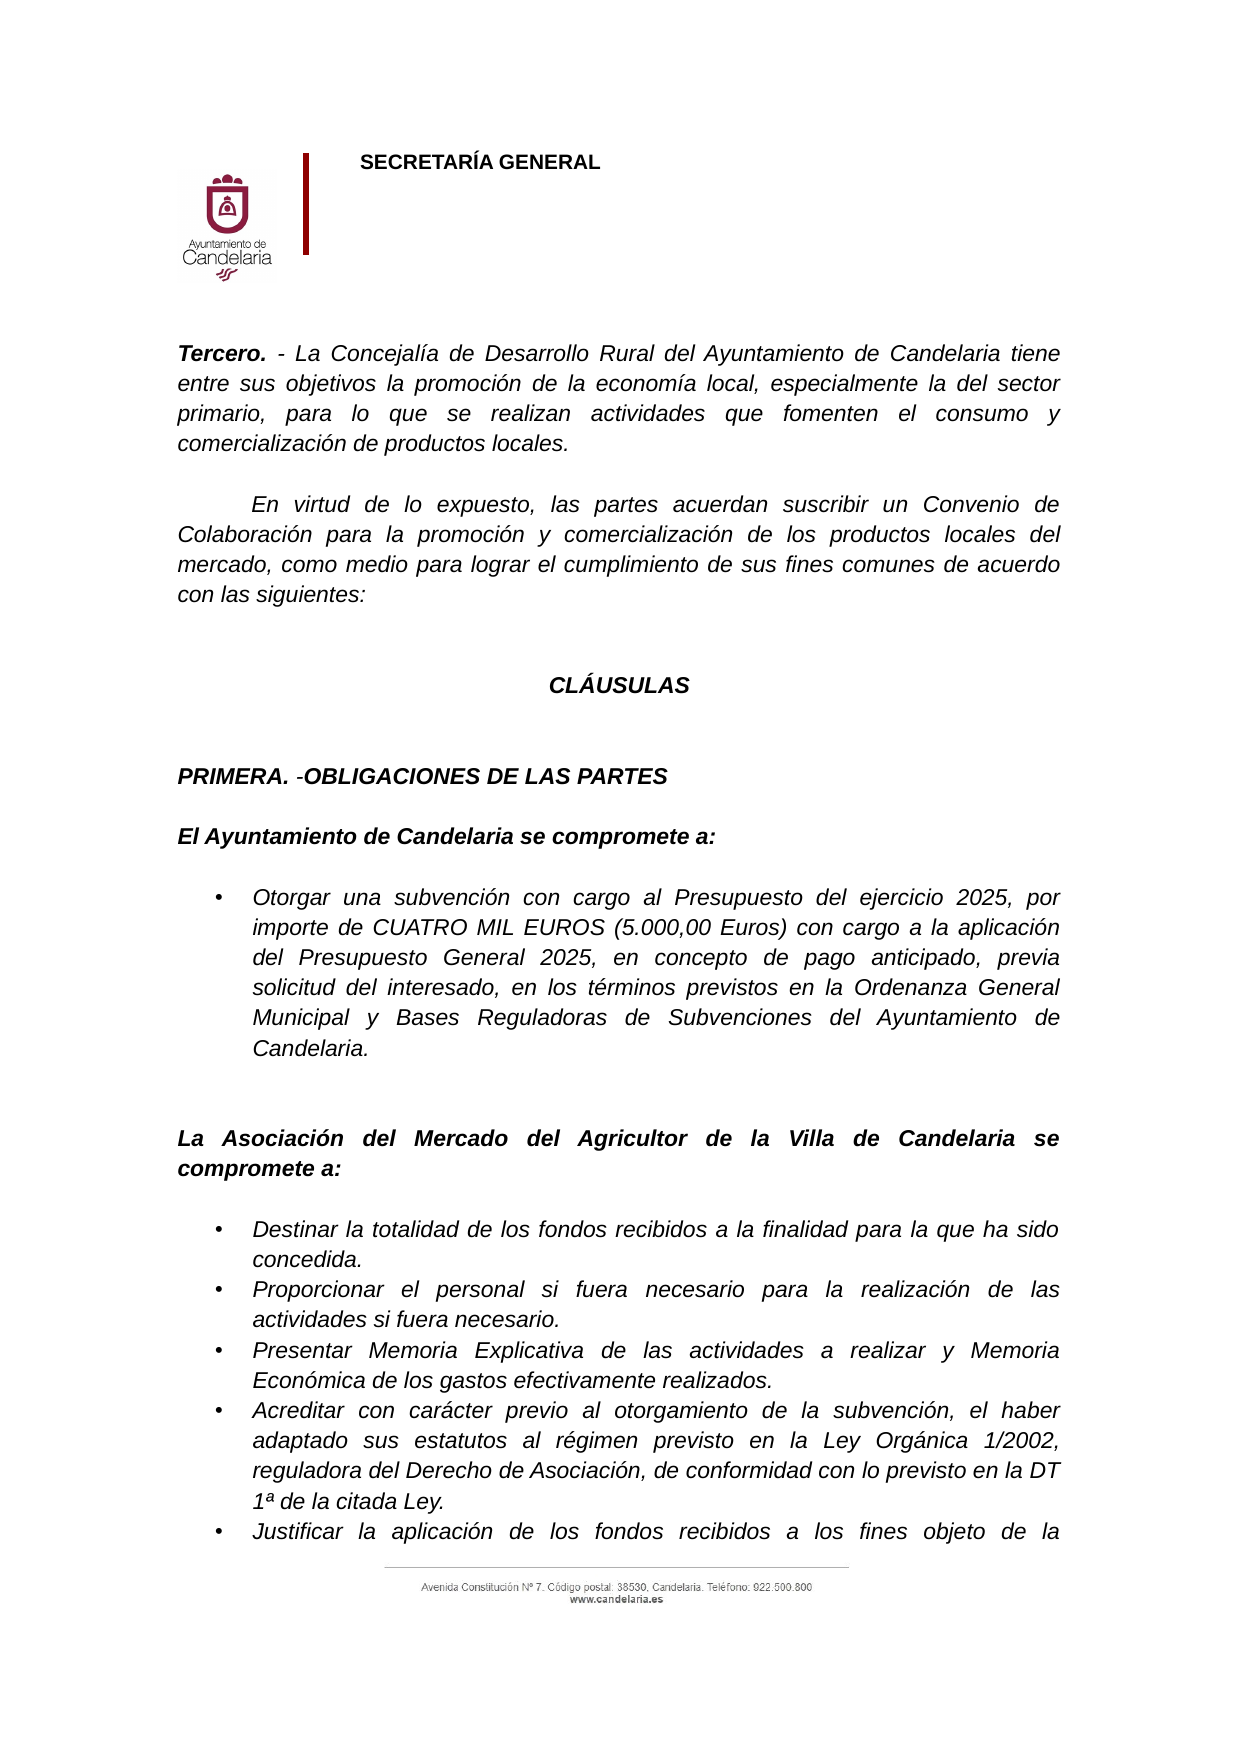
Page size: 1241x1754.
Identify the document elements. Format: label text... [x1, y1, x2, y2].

list Acreditar con carácter previo al otorgamiento de la subvención, el haber adaptado sus estatutos al régimen previsto en la Ley Orgánica 1/2002, reguladora del Derecho de Asociación, de conformidad con lo previsto en la DT 1ª de la citada Ley. [215, 1397, 1063, 1514]
text La Asociación del Mercado del Agricultor de la Villa de Candelaria se compromete a: [177, 1125, 1063, 1182]
text PRIMERA. -OBLIGACIONES DE LAS PARTES [177, 763, 1063, 789]
list Justificar la aplicación de los fondos recibidos a los fines objeto de la [215, 1518, 1063, 1544]
list Destinar la totalidad de los fondos recibidos a la finalidad para la que ha sido concedida. [215, 1216, 1063, 1272]
text Tercero. - La Concejalía de Desarrollo Rural del Ayuntamiento de Candelaria tiene entre sus objetivos la promoción de la economía local, especialmente la del sector primario, para lo que se realizan actividades que fomenten el consumo y comercialización de productos locales. [177, 340, 1063, 457]
text En virtud de lo expuesto, las partes acuerdan suscribir un Convenio de Colaboración para la promoción y comercialización de los productos locales del mercado, como medio para lograr el cumplimiento de sus fines comunes de acuerdo con las siguientes: [177, 491, 1063, 608]
list Proporcionar el personal si fuera necesario para la realización de las actividades si fuera necesario. [215, 1276, 1063, 1333]
list Presentar Memoria Explicativa de las actividades a realizar y Memoria Económica de los gastos efectivamente realizados. [215, 1337, 1063, 1393]
text El Ayuntamiento de Candelaria se compromete a: [177, 823, 1063, 849]
text CLÁUSULAS [177, 672, 1063, 698]
list Otorgar una subvención con cargo al Presupuesto del ejercicio 2025, por importe de CUATRO MIL EUROS (5.000,00 Euros) con cargo a la aplicación del Presupuesto General 2025, en concepto de pago anticipado, previa solicitud del interesado, en los términos previstos en la Ordenanza General Municipal y Bases Reguladoras de Subvenciones del Ayuntamiento de Candelaria. [215, 883, 1063, 1061]
